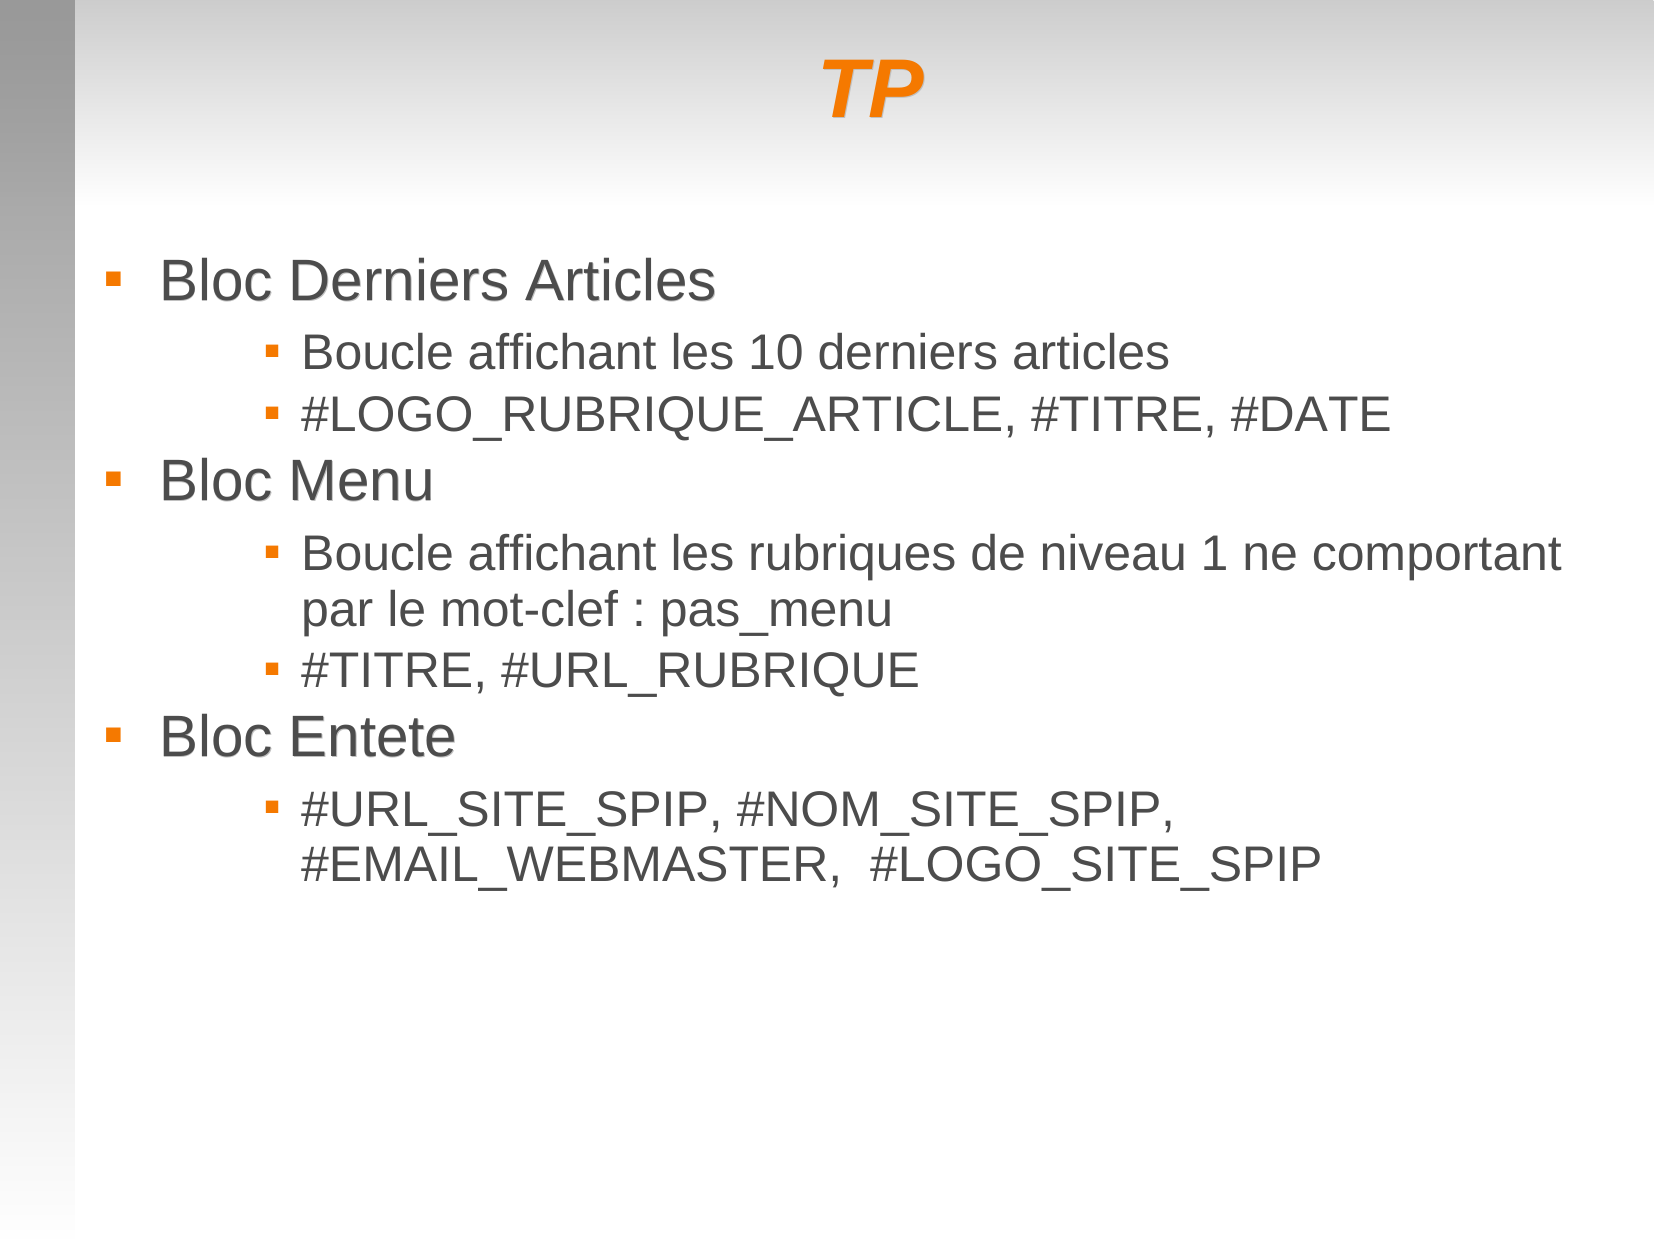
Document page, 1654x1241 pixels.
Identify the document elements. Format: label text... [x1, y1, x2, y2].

title TP [88, 0, 1654, 178]
list Bloc Derniers Articles Boucle affichant les 10 derniers articles #LOGO_RUBRIQUE_ARTICLE, #TITRE, #DATE Bloc Menu Boucle affichant les rubriques de niveau 1 ne comportant par le mot-clef : pas_menu #TITRE, #URL_RUBRIQUE Bloc Entete #URL_SITE_SPIP, #NOM_SITE_SPIP, #EMAIL_WEBMASTER, #LOGO_SITE_SPIP [88, 248, 1625, 1067]
